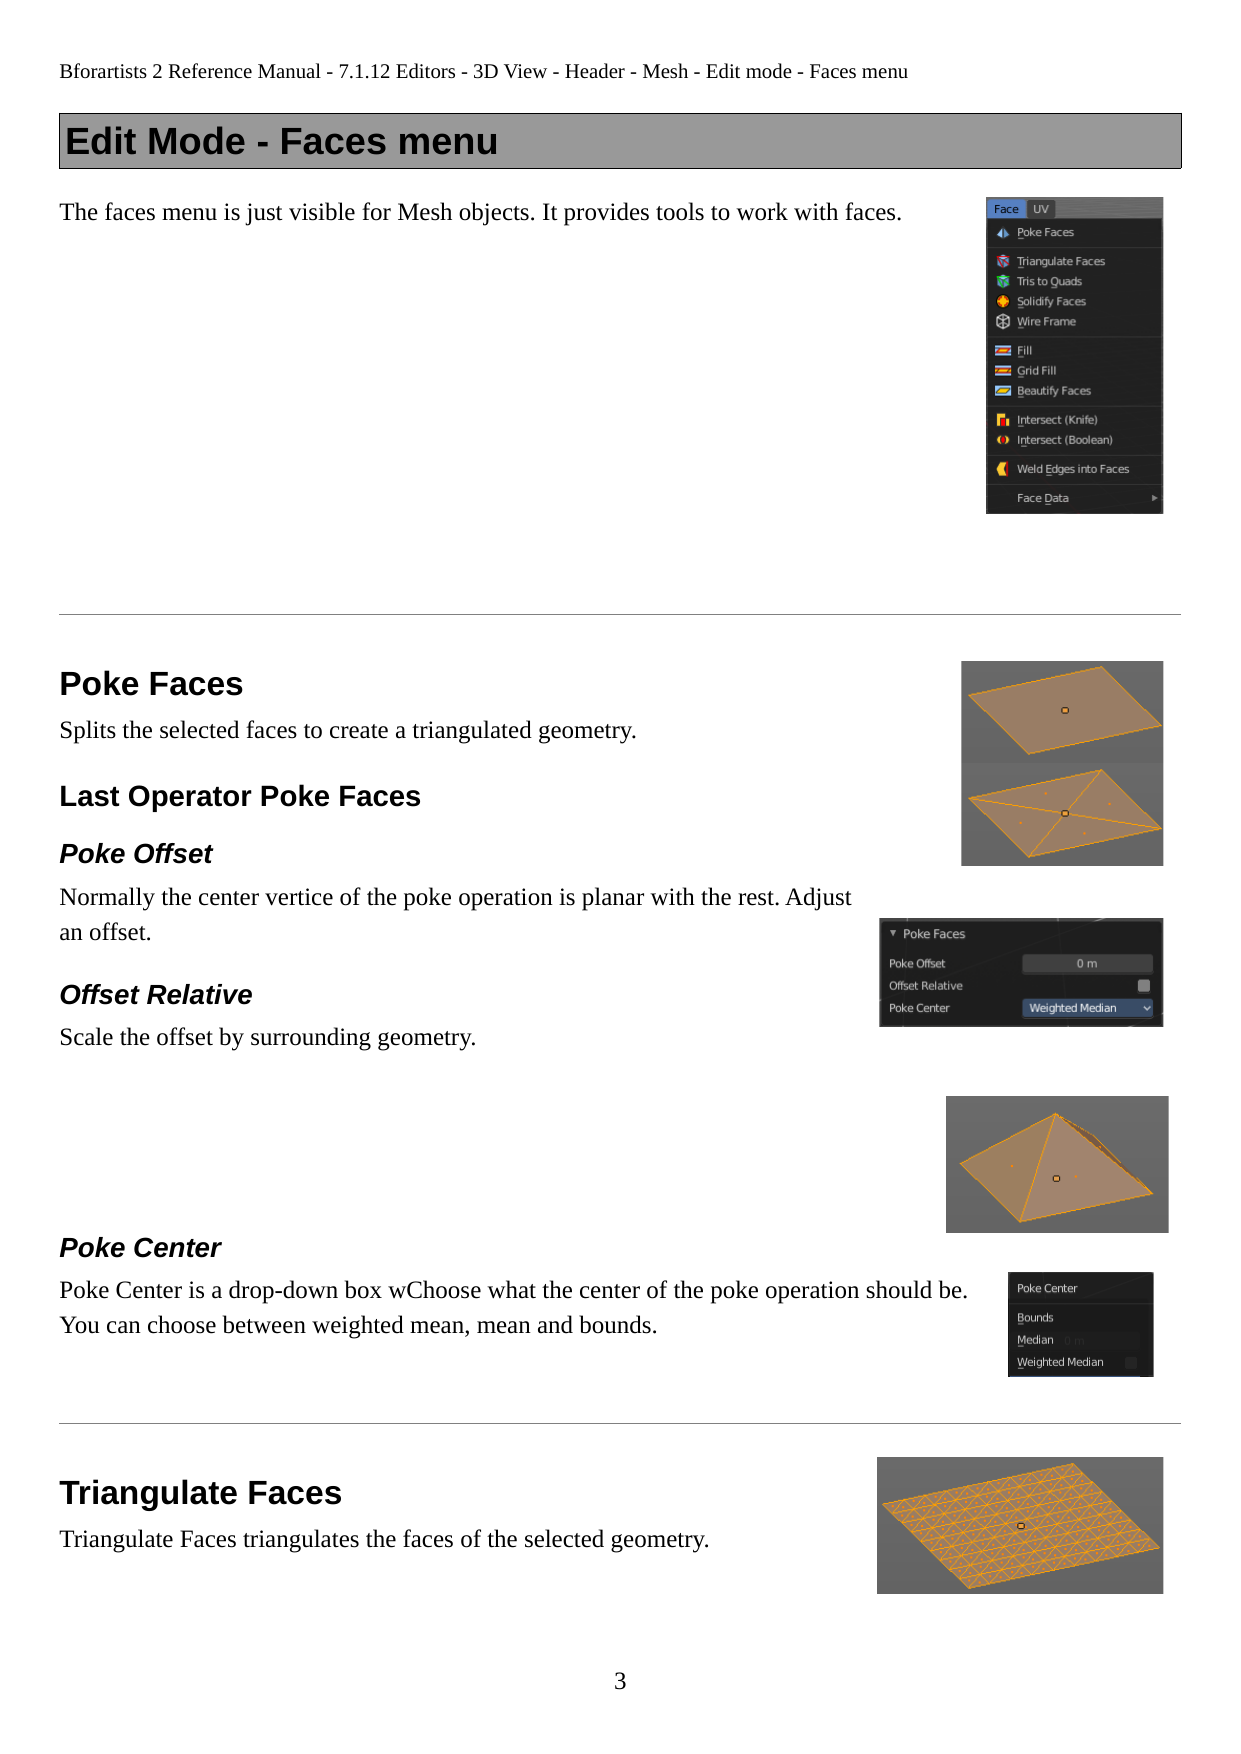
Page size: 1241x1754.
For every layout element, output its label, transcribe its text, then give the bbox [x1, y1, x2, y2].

subtitle Poke Center [59, 1231, 1181, 1263]
table_header Edit Mode - Faces menu [60, 114, 1181, 168]
subtitle [1164, 978, 1181, 1010]
text Triangulate Faces triangulates the faces of the selected geometry. [59, 1524, 877, 1553]
text Scale the offset by surrounding geometry. [59, 1022, 1181, 1051]
picture [879, 918, 1164, 1027]
picture [946, 1096, 1169, 1233]
picture [961, 661, 1164, 866]
subtitle [1164, 779, 1181, 813]
text The faces menu is just visible for Mesh objects. It provides tools to work with faces. [59, 197, 986, 225]
subtitle [1164, 1473, 1181, 1512]
subtitle Offset Relative [59, 978, 879, 1010]
subtitle Last Operator Poke Faces [59, 779, 961, 813]
subtitle Triangulate Faces [59, 1473, 877, 1512]
picture [1008, 1272, 1154, 1377]
subtitle [1164, 664, 1181, 703]
subtitle Poke Offset [59, 838, 1181, 869]
picture [877, 1457, 1164, 1594]
text Splits the selected faces to create a triangulated geometry. [59, 715, 961, 744]
subtitle Poke Faces [59, 664, 961, 703]
text Poke Center is a drop-down box wChoose what the center of the poke operation should be. You can choose between weighted mean, mean and bounds. [59, 1276, 1008, 1339]
text Normally the center vertice of the poke operation is planar with the rest. Adjust an offset. [59, 882, 1181, 945]
picture [986, 197, 1164, 514]
